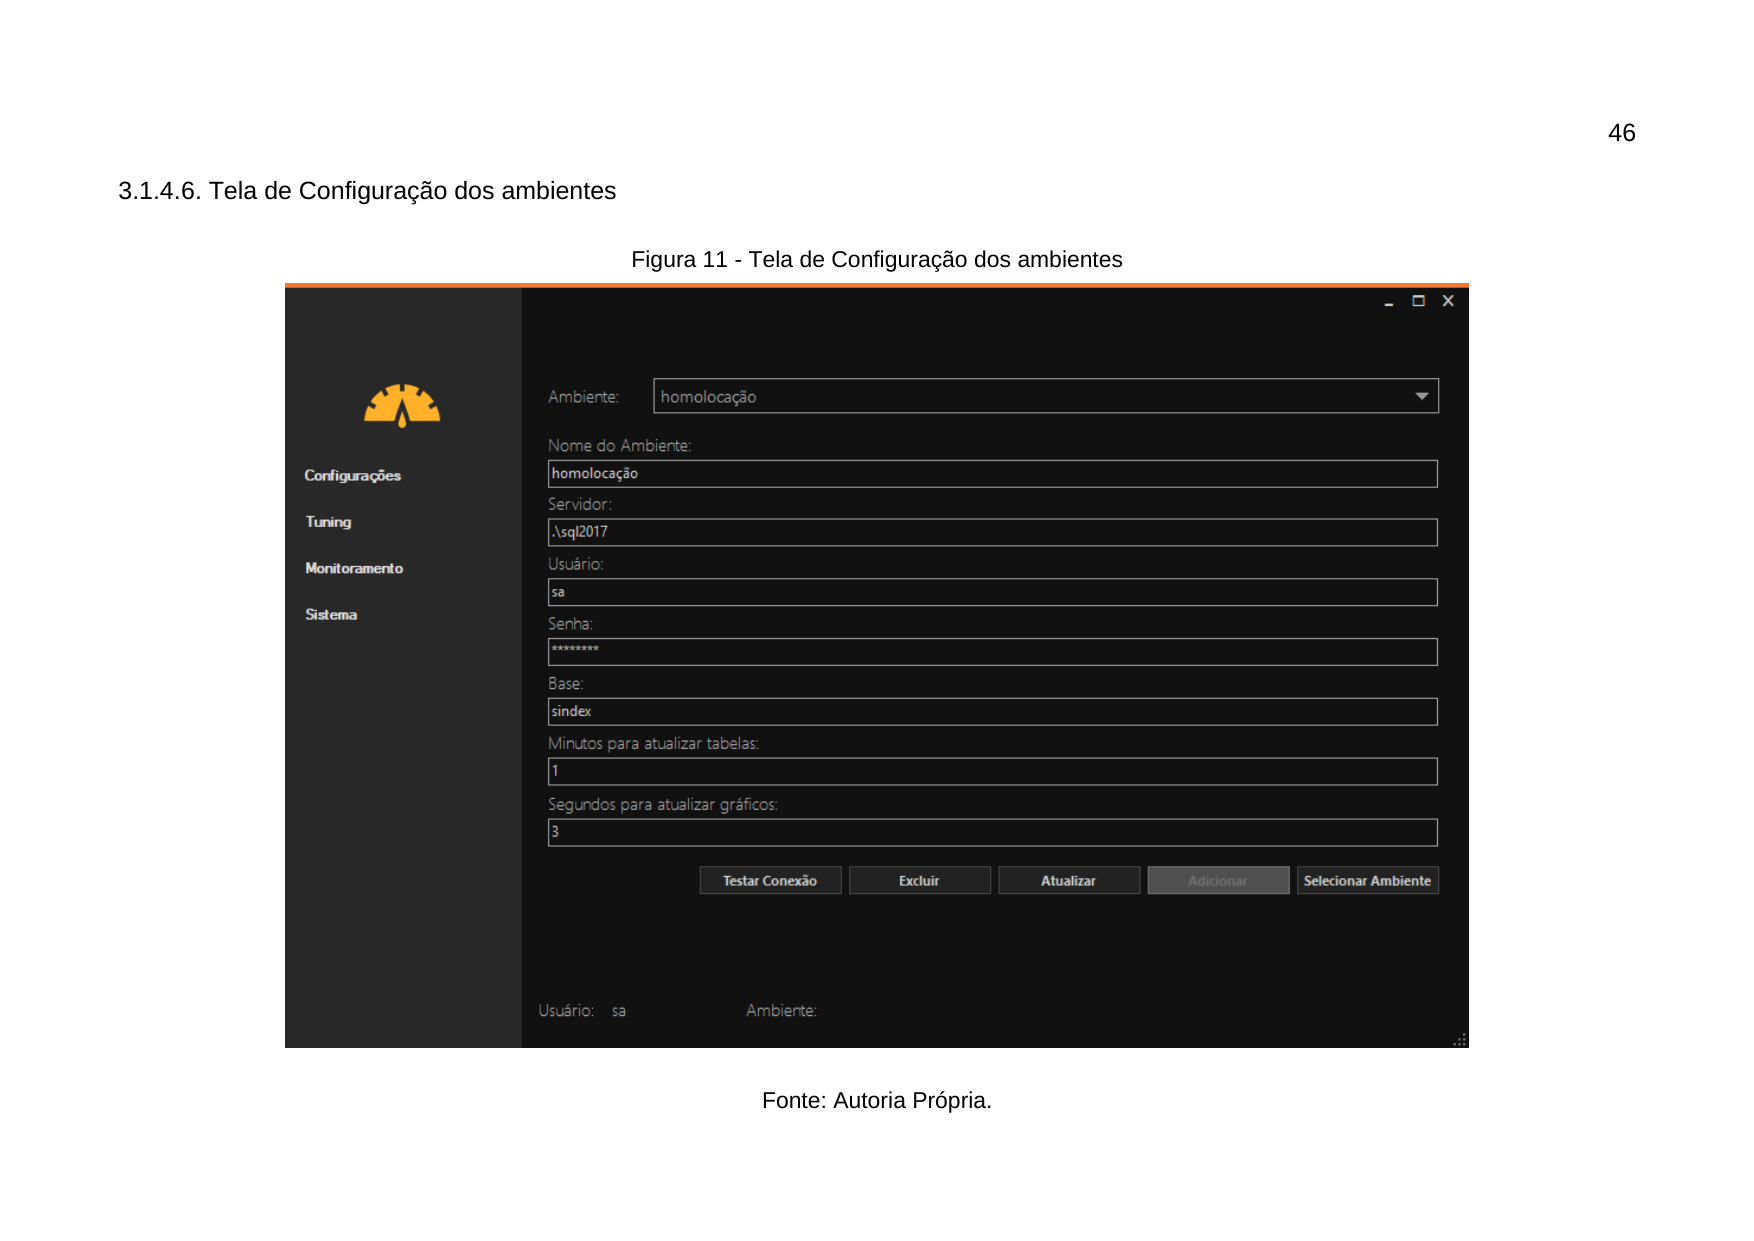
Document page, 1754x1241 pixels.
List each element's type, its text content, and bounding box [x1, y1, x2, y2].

picture [285, 283, 1469, 1048]
subtitle 3.1.4.6. Tela de Configuração dos ambientes [118, 176, 1636, 205]
text Fonte: Autoria Própria. [118, 1048, 1636, 1113]
text Figura 11 - Tela de Configuração dos ambientes [118, 246, 1636, 273]
